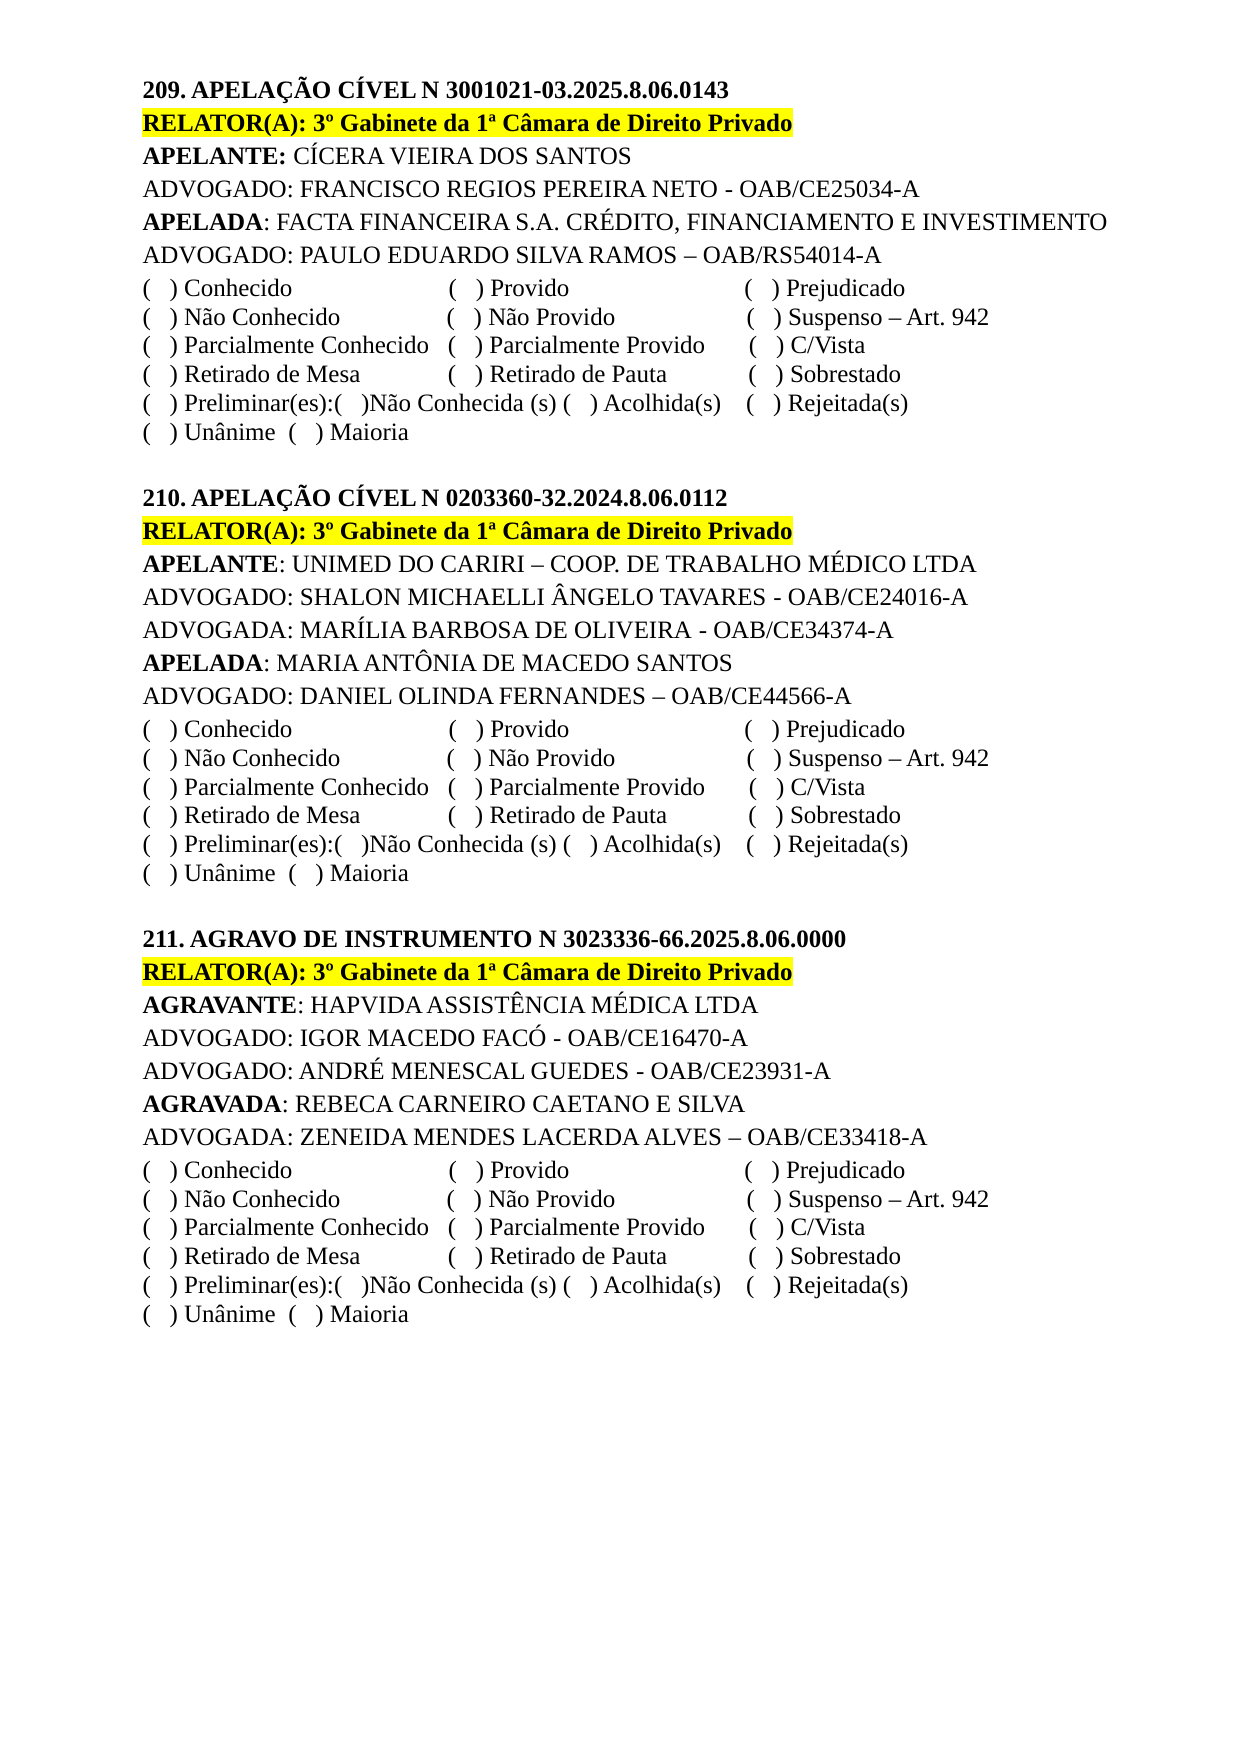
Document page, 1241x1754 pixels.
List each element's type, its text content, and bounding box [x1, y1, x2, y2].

text ( ) Preliminar(es):( )Não Conhecida (s) ( ) Acolhida(s) ( ) Rejeitada(s) [142, 388, 1158, 417]
text ( ) Conhecido ( ) Provido ( ) Prejudicado [142, 714, 1141, 743]
text ( ) Conhecido ( ) Provido ( ) Prejudicado [142, 1155, 1141, 1184]
text ( ) Retirado de Mesa ( ) Retirado de Pauta ( ) Sobrestado [142, 800, 1158, 829]
text ( ) Retirado de Mesa ( ) Retirado de Pauta ( ) Sobrestado [142, 1241, 1158, 1270]
text ( ) Parcialmente Conhecido ( ) Parcialmente Provido ( ) C/Vista [142, 331, 1158, 359]
text ( ) Unânime ( ) Maioria 211. AGRAVO DE INSTRUMENTO N 3023336-66.2025.8.06.0000 RELATOR(A): 3º Gabinete da 1ª Câmara de Direito Privado AGRAVANTE: HAPVIDA ASSISTÊNCIA MÉDICA LTDA ADVOGADO: IGOR MACEDO FACÓ - OAB/CE16470-A ADVOGADO: ANDRÉ MENESCAL GUEDES - OAB/CE23931-A AGRAVADA: REBECA CARNEIRO CAETANO E SILVA ADVOGADA: ZENEIDA MENDES LACERDA ALVES – OAB/CE33418-A [142, 858, 1141, 1151]
text ( ) Parcialmente Conhecido ( ) Parcialmente Provido ( ) C/Vista [142, 772, 1158, 800]
text ( ) Não Conhecido ( ) Não Provido ( ) Suspenso – Art. 942 [142, 1184, 1158, 1212]
text ( ) Não Conhecido ( ) Não Provido ( ) Suspenso – Art. 942 [142, 302, 1158, 331]
text ( ) Conhecido ( ) Provido ( ) Prejudicado [142, 273, 1141, 302]
text ( ) Preliminar(es):( )Não Conhecida (s) ( ) Acolhida(s) ( ) Rejeitada(s) [142, 829, 1158, 858]
text ( ) Parcialmente Conhecido ( ) Parcialmente Provido ( ) C/Vista [142, 1212, 1158, 1241]
text ( ) Unânime ( ) Maioria [142, 1299, 1141, 1393]
text ( ) Unânime ( ) Maioria 210. APELAÇÃO CÍVEL N 0203360-32.2024.8.06.0112 RELATOR(A): 3º Gabinete da 1ª Câmara de Direito Privado APELANTE: UNIMED DO CARIRI – COOP. DE TRABALHO MÉDICO LTDA ADVOGADO: SHALON MICHAELLI ÂNGELO TAVARES - OAB/CE24016-A ADVOGADA: MARÍLIA BARBOSA DE OLIVEIRA - OAB/CE34374-A APELADA: MARIA ANTÔNIA DE MACEDO SANTOS ADVOGADO: DANIEL OLINDA FERNANDES – OAB/CE44566-A [142, 417, 1141, 710]
text ( ) Retirado de Mesa ( ) Retirado de Pauta ( ) Sobrestado [142, 359, 1158, 388]
text 209. APELAÇÃO CÍVEL N 3001021-03.2025.8.06.0143 RELATOR(A): 3º Gabinete da 1ª Câmara de Direito Privado APELANTE: CÍCERA VIEIRA DOS SANTOS ADVOGADO: FRANCISCO REGIOS PEREIRA NETO - OAB/CE25034-A APELADA: FACTA FINANCEIRA S.A. CRÉDITO, FINANCIAMENTO E INVESTIMENTO ADVOGADO: PAULO EDUARDO SILVA RAMOS – OAB/RS54014-A [142, 75, 1141, 269]
text ( ) Preliminar(es):( )Não Conhecida (s) ( ) Acolhida(s) ( ) Rejeitada(s) [142, 1270, 1158, 1299]
text ( ) Não Conhecido ( ) Não Provido ( ) Suspenso – Art. 942 [142, 743, 1158, 772]
